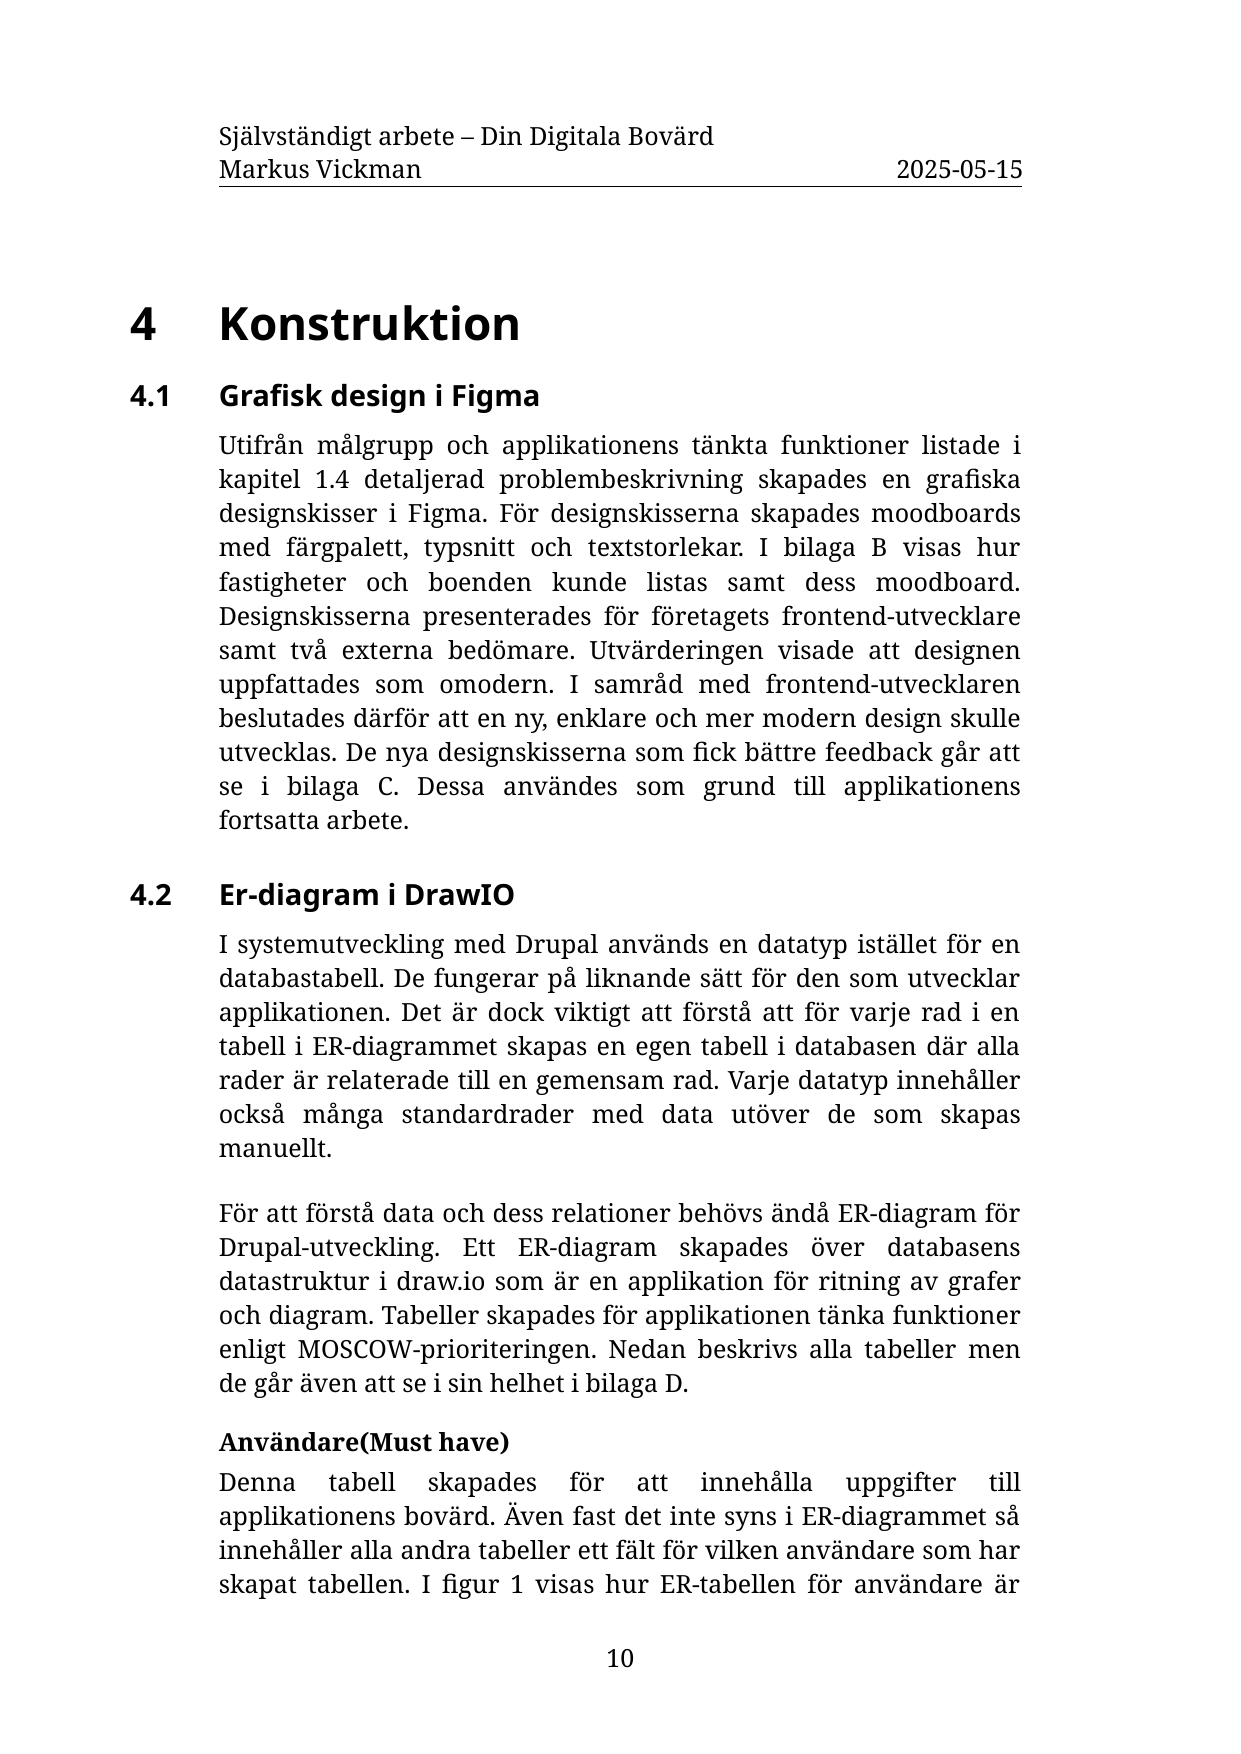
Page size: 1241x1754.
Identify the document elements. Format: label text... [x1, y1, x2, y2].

subtitle Konstruktion [130, 291, 1022, 353]
subtitle Grafisk design i Figma [130, 375, 1022, 415]
text Denna tabell skapades för att innehålla uppgifter till applikationens bovärd. Även fast det inte syns i ER-diagrammet så innehåller alla andra tabeller ett fält för vilken användare som har skapat tabellen. I figur 1 visas hur ER-tabellen för användare är [218, 1465, 1022, 1601]
text I systemutveckling med Drupal används en datatyp istället för en databastabell. De fungerar på liknande sätt för den som utvecklar applikationen. Det är dock viktigt att förstå att för varje rad i en tabell i ER-diagrammet skapas en egen tabell i databasen där alla rader är relaterade till en gemensam rad. Varje datatyp innehåller också många standardrader med data utöver de som skapas manuellt. [218, 927, 1022, 1165]
text Användare(Must have) [218, 1425, 1022, 1459]
text För att förstå data och dess relationer behövs ändå ER-diagram för Drupal-utveckling. Ett ER-diagram skapades över databasens datastruktur i draw.io som är en applikation för ritning av grafer och diagram. Tabeller skapades för applikationen tänka funktioner enligt MOSCOW-prioriteringen. Nedan beskrivs alla tabeller men de går även att se i sin helhet i bilaga D. [218, 1196, 1022, 1400]
text Utifrån målgrupp och applikationens tänkta funktioner listade i kapitel 1.4 detaljerad problembeskrivning skapades en grafiska designskisser i Figma. För designskisserna skapades moodboards med färgpalett, typsnitt och textstorlekar. I bilaga B visas hur fastigheter och boenden kunde listas samt dess moodboard. Designskisserna presenterades för företagets frontend-utvecklare samt två externa bedömare. Utvärderingen visade att designen uppfattades som omodern. I samråd med frontend-utvecklaren beslutades därför att en ny, enklare och mer modern design skulle utvecklas. De nya designskisserna som fick bättre feedback går att se i bilaga C. Dessa användes som grund till applikationens fortsatta arbete. [218, 428, 1022, 837]
subtitle Er-diagram i DrawIO [130, 874, 1022, 913]
